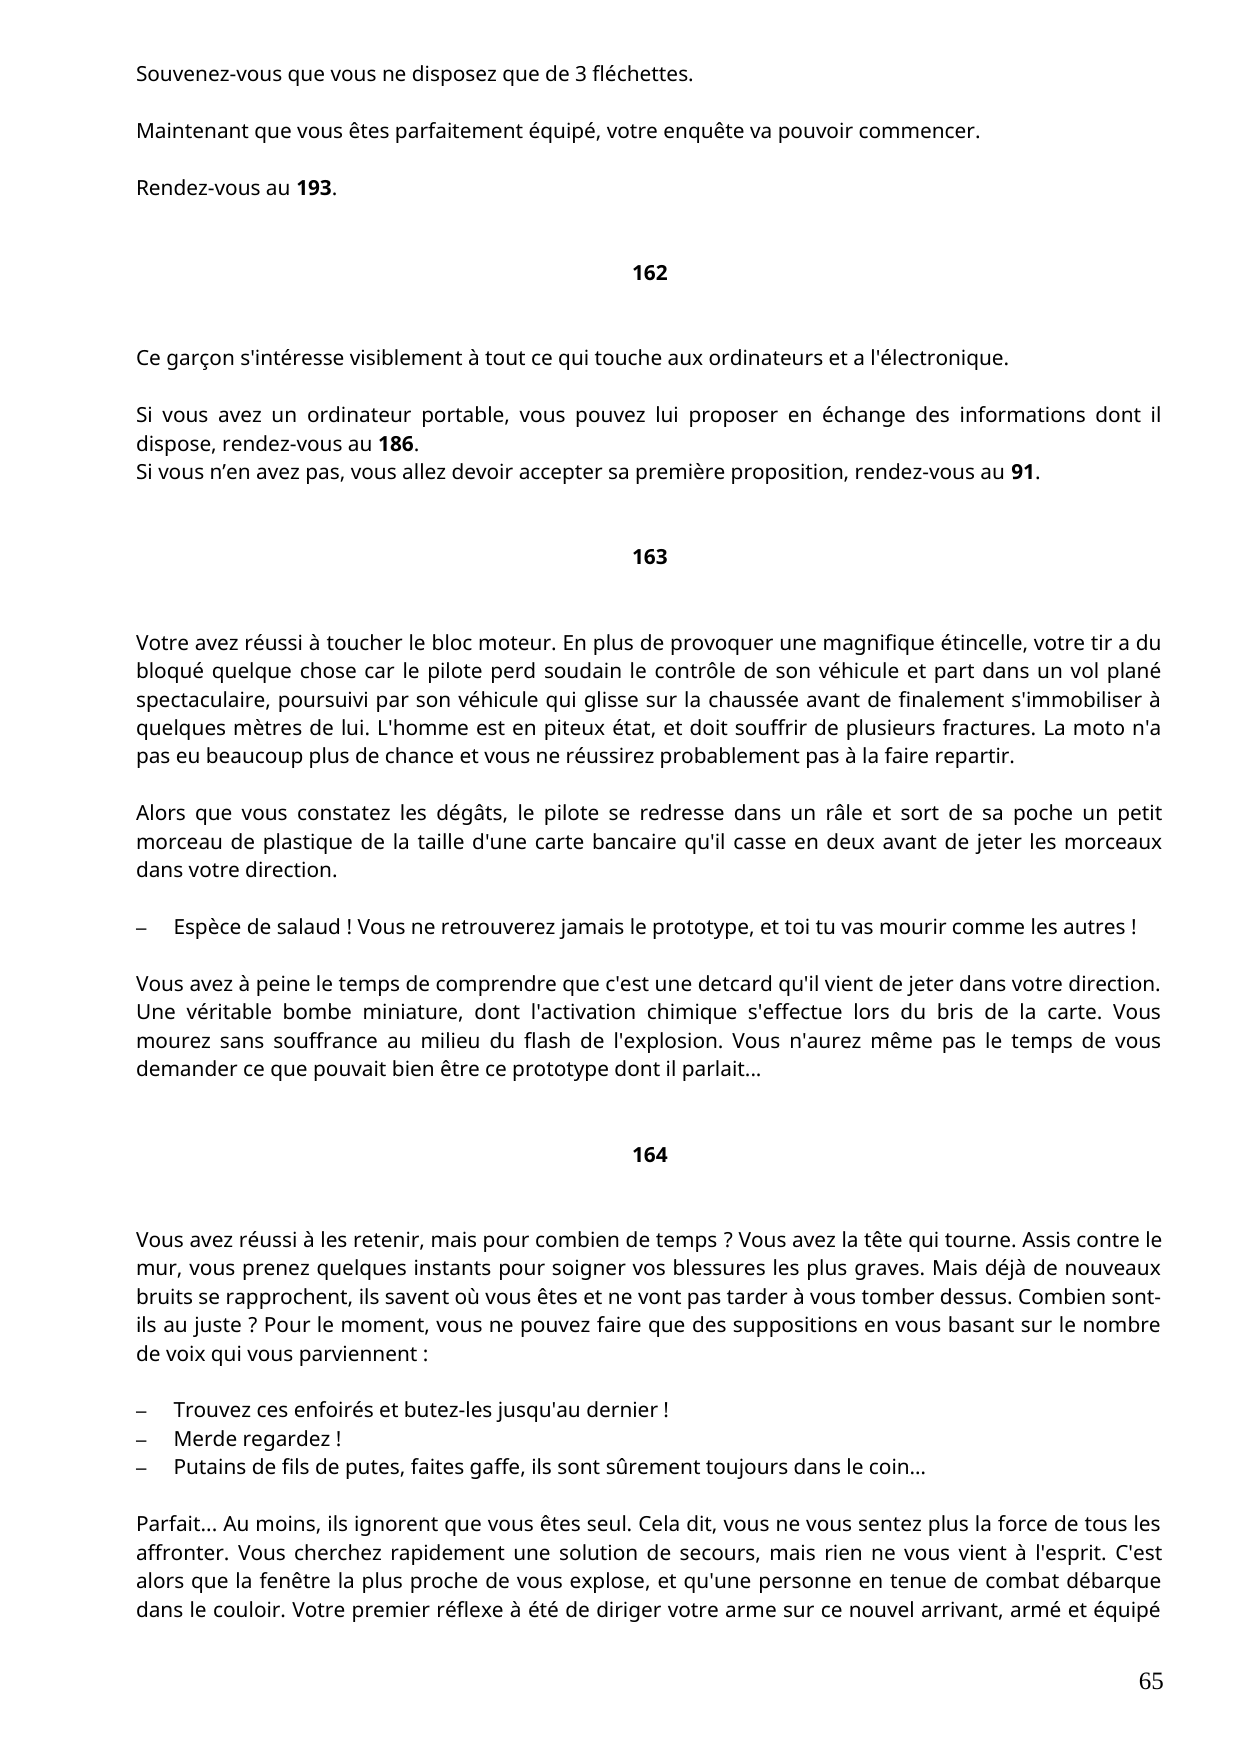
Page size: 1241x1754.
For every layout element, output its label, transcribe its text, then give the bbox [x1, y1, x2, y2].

text Ce garçon s'intéresse visiblement à tout ce qui touche aux ordinateurs et a l'électronique. [136, 343, 1163, 372]
text Votre avez réussi à toucher le bloc moteur. En plus de provoquer une magnifique étincelle, votre tir a du bloqué quelque chose car le pilote perd soudain le contrôle de son véhicule et part dans un vol plané spectaculaire, poursuivi par son véhicule qui glisse sur la chaussée avant de finalement s'immobiliser à quelques mètres de lui. L'homme est en piteux état, et doit souffrir de plusieurs fractures. La moto n'a pas eu beaucoup plus de chance et vous ne réussirez probablement pas à la faire repartir. [136, 628, 1163, 770]
list Espèce de salaud ! Vous ne retrouverez jamais le prototype, et toi tu vas mourir comme les autres ! [136, 912, 1163, 941]
text 163 [136, 542, 1163, 571]
text Parfait... Au moins, ils ignorent que vous êtes seul. Cela dit, vous ne vous sentez plus la force de tous les affronter. Vous cherchez rapidement une solution de secours, mais rien ne vous vient à l'esprit. C'est alors que la fenêtre la plus proche de vous explose, et qu'une personne en tenue de combat débarque dans le couloir. Votre premier réflexe à été de diriger votre arme sur ce nouvel arrivant, armé et équipé [136, 1509, 1163, 1623]
text 162 [136, 258, 1163, 287]
text Alors que vous constatez les dégâts, le pilote se redresse dans un râle et sort de sa poche un petit morceau de plastique de la taille d'une carte bancaire qu'il casse en deux avant de jeter les morceaux dans votre direction. [136, 798, 1163, 884]
list Merde regardez ! [136, 1424, 1163, 1452]
text 164 [136, 1140, 1163, 1168]
text Souvenez-vous que vous ne disposez que de 3 fléchettes. [136, 59, 1163, 87]
text Rendez-vous au 193. [136, 173, 1163, 201]
text Maintenant que vous êtes parfaitement équipé, votre enquête va pouvoir commencer. [136, 116, 1163, 144]
text Si vous n’en avez pas, vous allez devoir accepter sa première proposition, rendez-vous au 91. [136, 457, 1163, 486]
text Si vous avez un ordinateur portable, vous pouvez lui proposer en échange des informations dont il dispose, rendez-vous au 186. [136, 400, 1163, 457]
list Putains de fils de putes, faites gaffe, ils sont sûrement toujours dans le coin… [136, 1452, 1163, 1481]
list Trouvez ces enfoirés et butez-les jusqu'au dernier ! [136, 1396, 1163, 1424]
text Vous avez réussi à les retenir, mais pour combien de temps ? Vous avez la tête qui tourne. Assis contre le mur, vous prenez quelques instants pour soigner vos blessures les plus graves. Mais déjà de nouveaux bruits se rapprochent, ils savent où vous êtes et ne vont pas tarder à vous tomber dessus. Combien sont-ils au juste ? Pour le moment, vous ne pouvez faire que des suppositions en vous basant sur le nombre de voix qui vous parviennent : [136, 1225, 1163, 1367]
text Vous avez à peine le temps de comprendre que c'est une detcard qu'il vient de jeter dans votre direction. Une véritable bombe miniature, dont l'activation chimique s'effectue lors du bris de la carte. Vous mourez sans souffrance au milieu du flash de l'explosion. Vous n'aurez même pas le temps de vous demander ce que pouvait bien être ce prototype dont il parlait... [136, 969, 1163, 1083]
